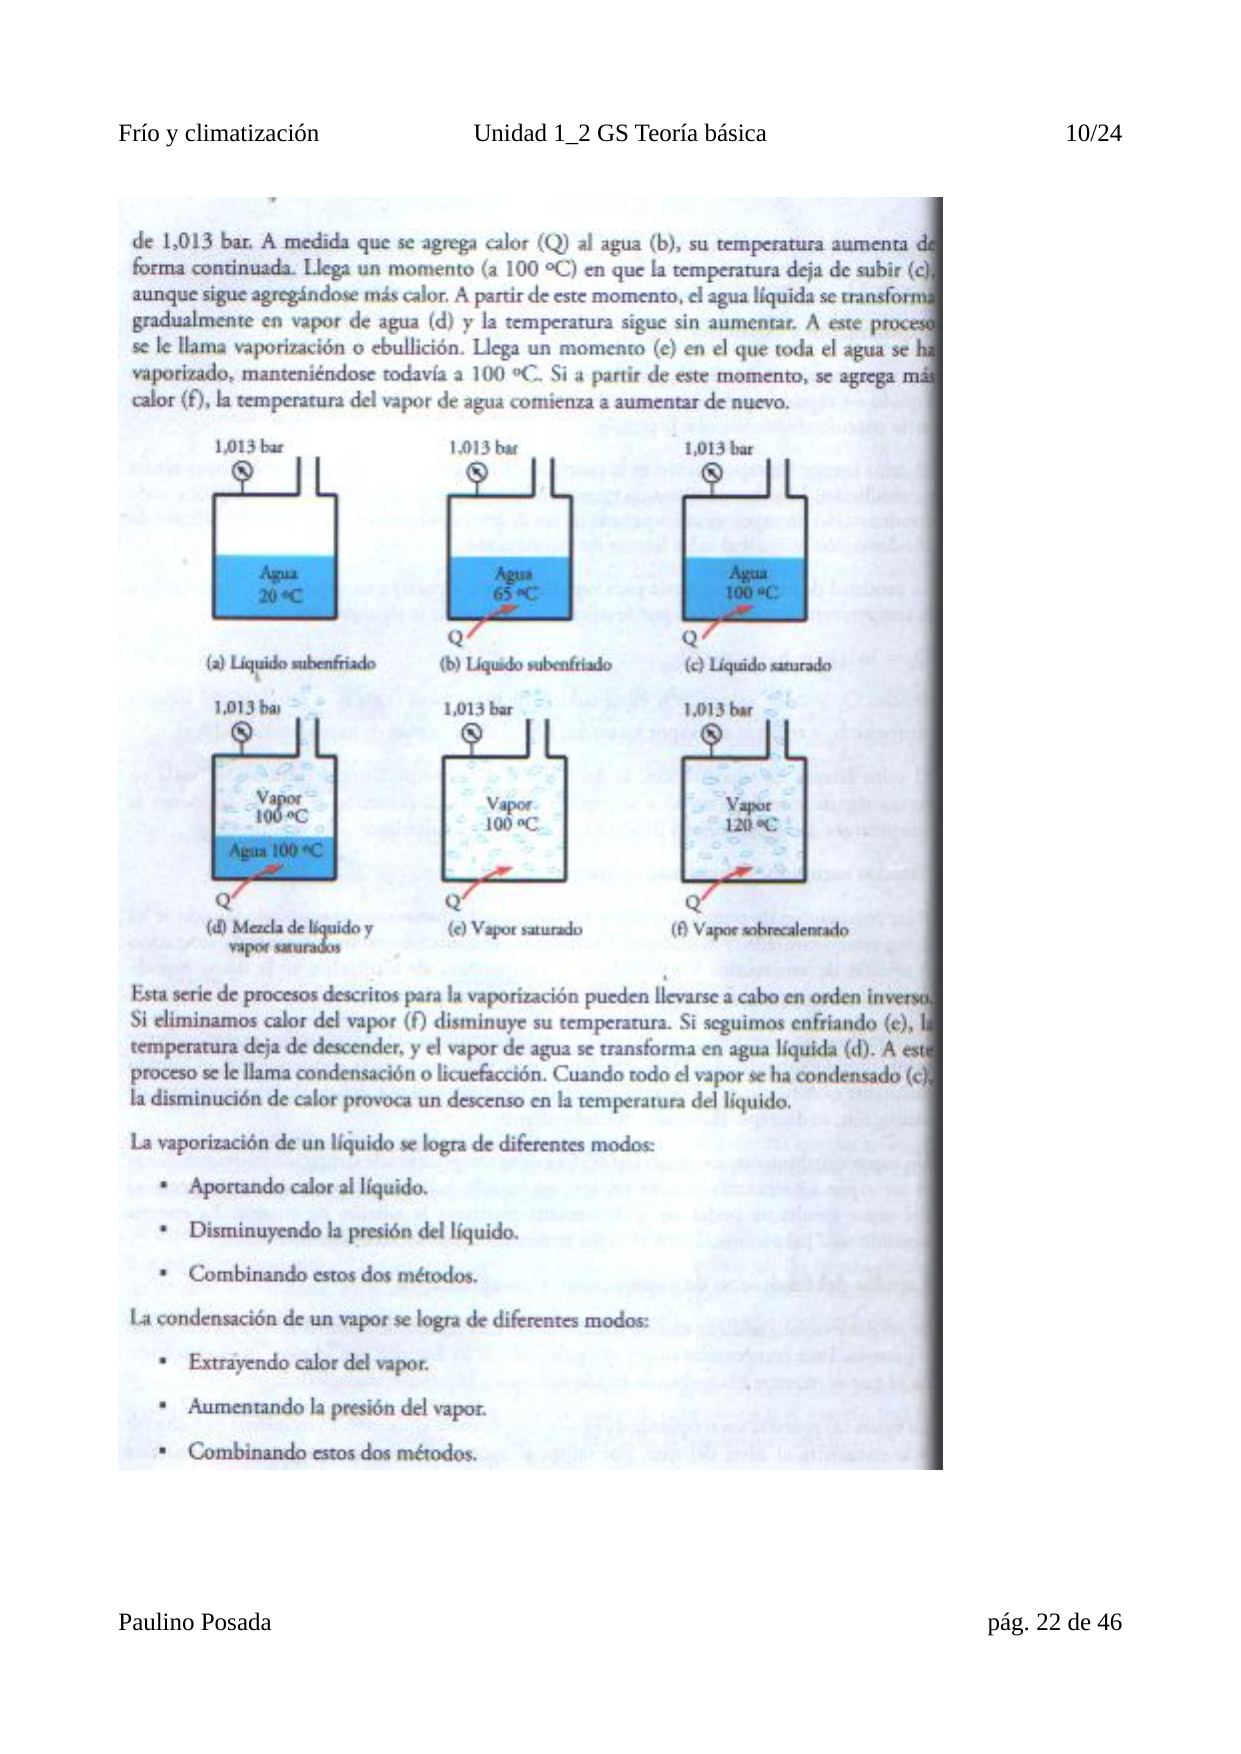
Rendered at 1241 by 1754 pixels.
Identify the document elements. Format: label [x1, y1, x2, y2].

picture [118, 197, 943, 1470]
